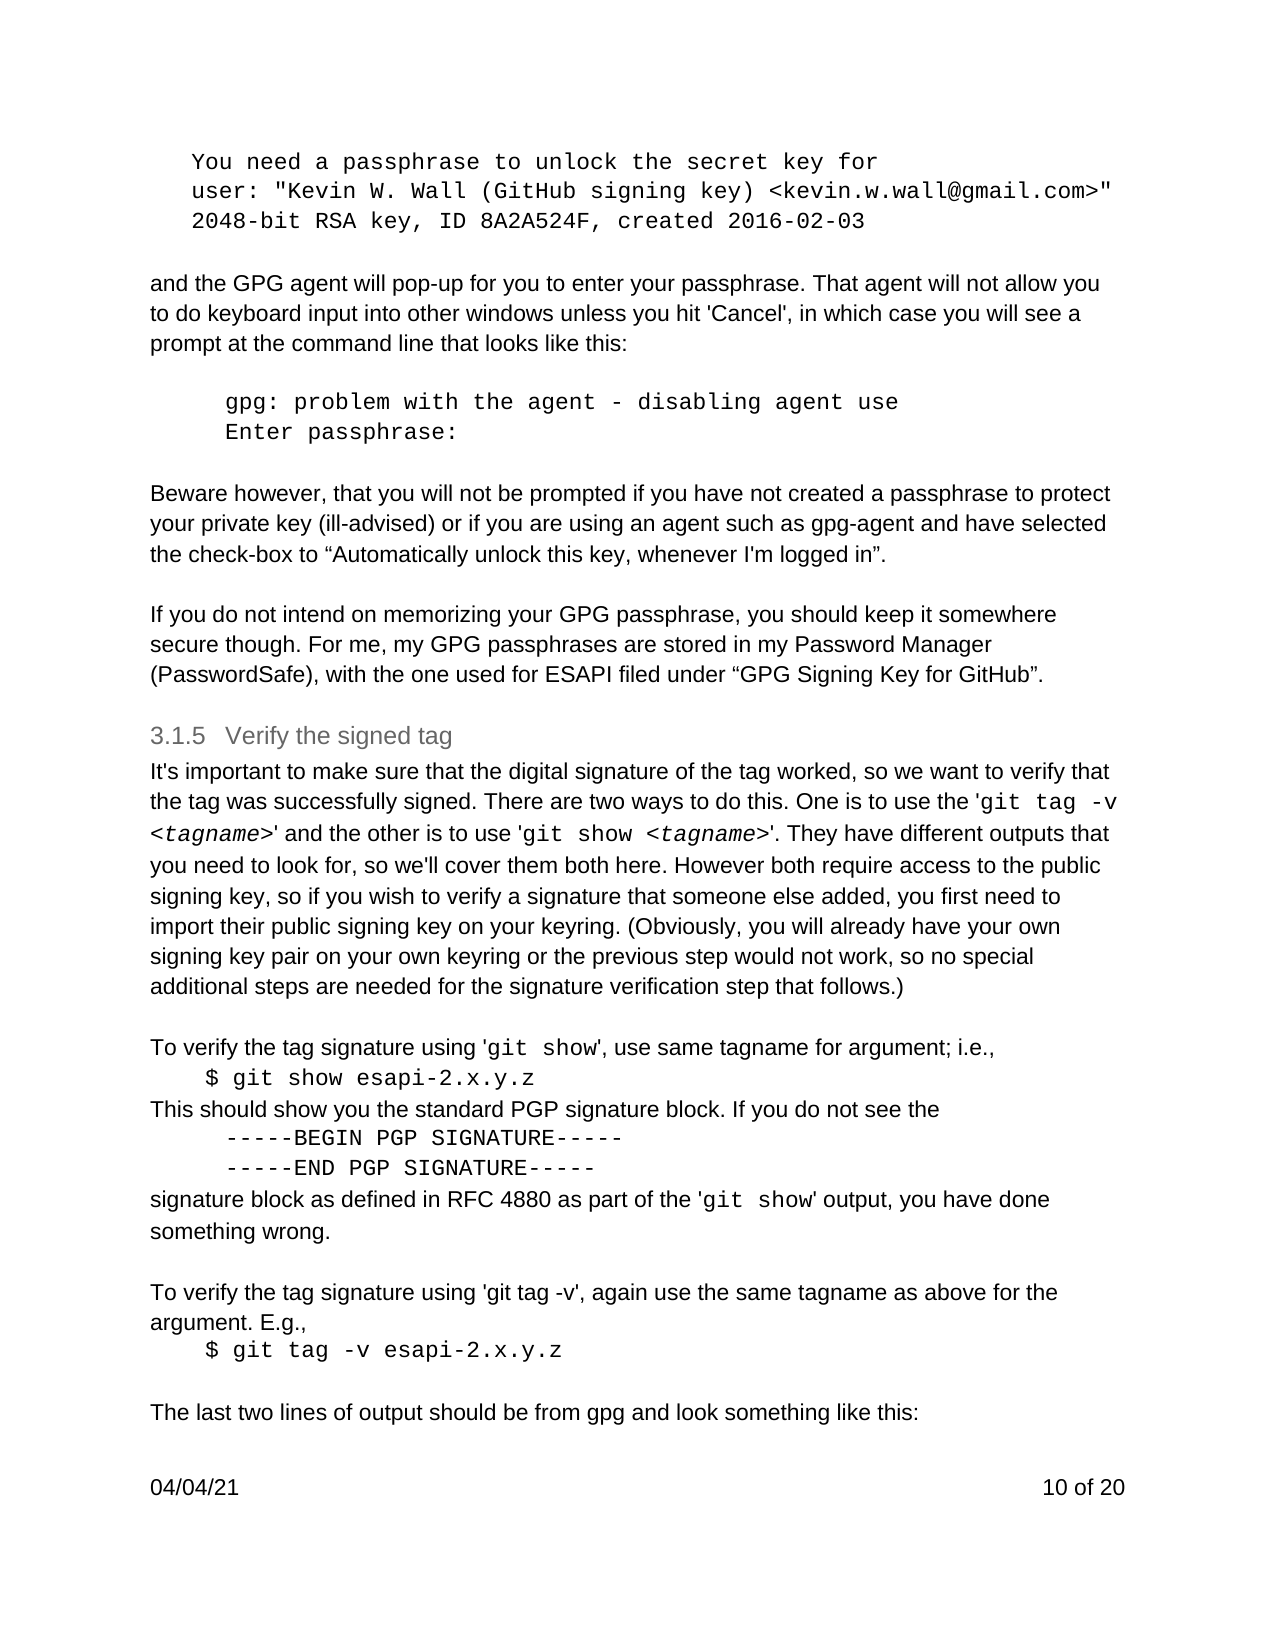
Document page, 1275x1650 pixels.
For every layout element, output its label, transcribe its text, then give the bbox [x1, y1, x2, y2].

text $ git tag -v esapi-2.x.y.z [150, 1339, 1125, 1365]
text It's important to make sure that the digital signature of the tag worked, so we want to verify that the tag was successfully signed. There are two ways to do this. One is to use the 'git tag -v <tagname>' and the other is to use 'git show <tagname>'. They have different outputs that you need to look for, so we'll cover them both here. However both require access to the public signing key, so if you wish to verify a signature that someone else added, you first need to import their public signing key on your keyring. (Obviously, you will already have your own signing key pair on your own keyring or the previous step would not work, so no special additional steps are needed for the signature verification step that follows.) [150, 758, 1125, 1000]
text Enter passphrase: [225, 420, 1125, 446]
text 2048-bit RSA key, ID 8A2A524F, created 2016-02-03 [150, 209, 1125, 236]
text $ git show esapi-2.x.y.z [150, 1066, 1125, 1092]
text If you do not intend on memorizing your GPG passphrase, you should keep it somewhere secure though. For me, my GPG passphrases are stored in my Password Manager (PasswordSafe), with the one used for ESAPI filed under “GPG Signing Key for GitHub”. [150, 601, 1125, 688]
text -----END PGP SIGNATURE----- [225, 1156, 1125, 1182]
text You need a passphrase to unlock the secret key for [150, 150, 1125, 176]
text To verify the tag signature using 'git tag -v', again use the same tagname as above for the argument. E.g., [150, 1278, 1125, 1335]
text gpg: problem with the agent - disabling agent use [225, 390, 1125, 416]
text The last two lines of output should be from gpg and look something like this: [150, 1399, 1125, 1425]
text This should show you the standard PGP signature block. If you do not see the [150, 1096, 1125, 1122]
text to do keyboard input into other windows unless you hit 'Cancel', in which case you will see a prompt at the command line that looks like this: [150, 300, 1125, 356]
text user: "Kevin W. Wall (GitHub signing key) <kevin.w.wall@gmail.com>" [150, 180, 1125, 206]
text and the GPG agent will pop-up for you to enter your passphrase. That agent will not allow you [150, 269, 1125, 296]
text signature block as defined in RFC 4880 as part of the 'git show' output, you have done something wrong. [150, 1186, 1125, 1244]
subtitle Verify the signed tag [150, 721, 1125, 749]
text -----BEGIN PGP SIGNATURE----- [225, 1126, 1125, 1152]
text To verify the tag signature using 'git show', use same tagname for argument; i.e., [150, 1034, 1125, 1062]
text Beware however, that you will not be prompted if you have not created a passphrase to protect your private key (ill-advised) or if you are using an agent such as gpg-agent and have selected the check-box to “Automatically unlock this key, whenever I'm logged in”. [150, 480, 1125, 567]
